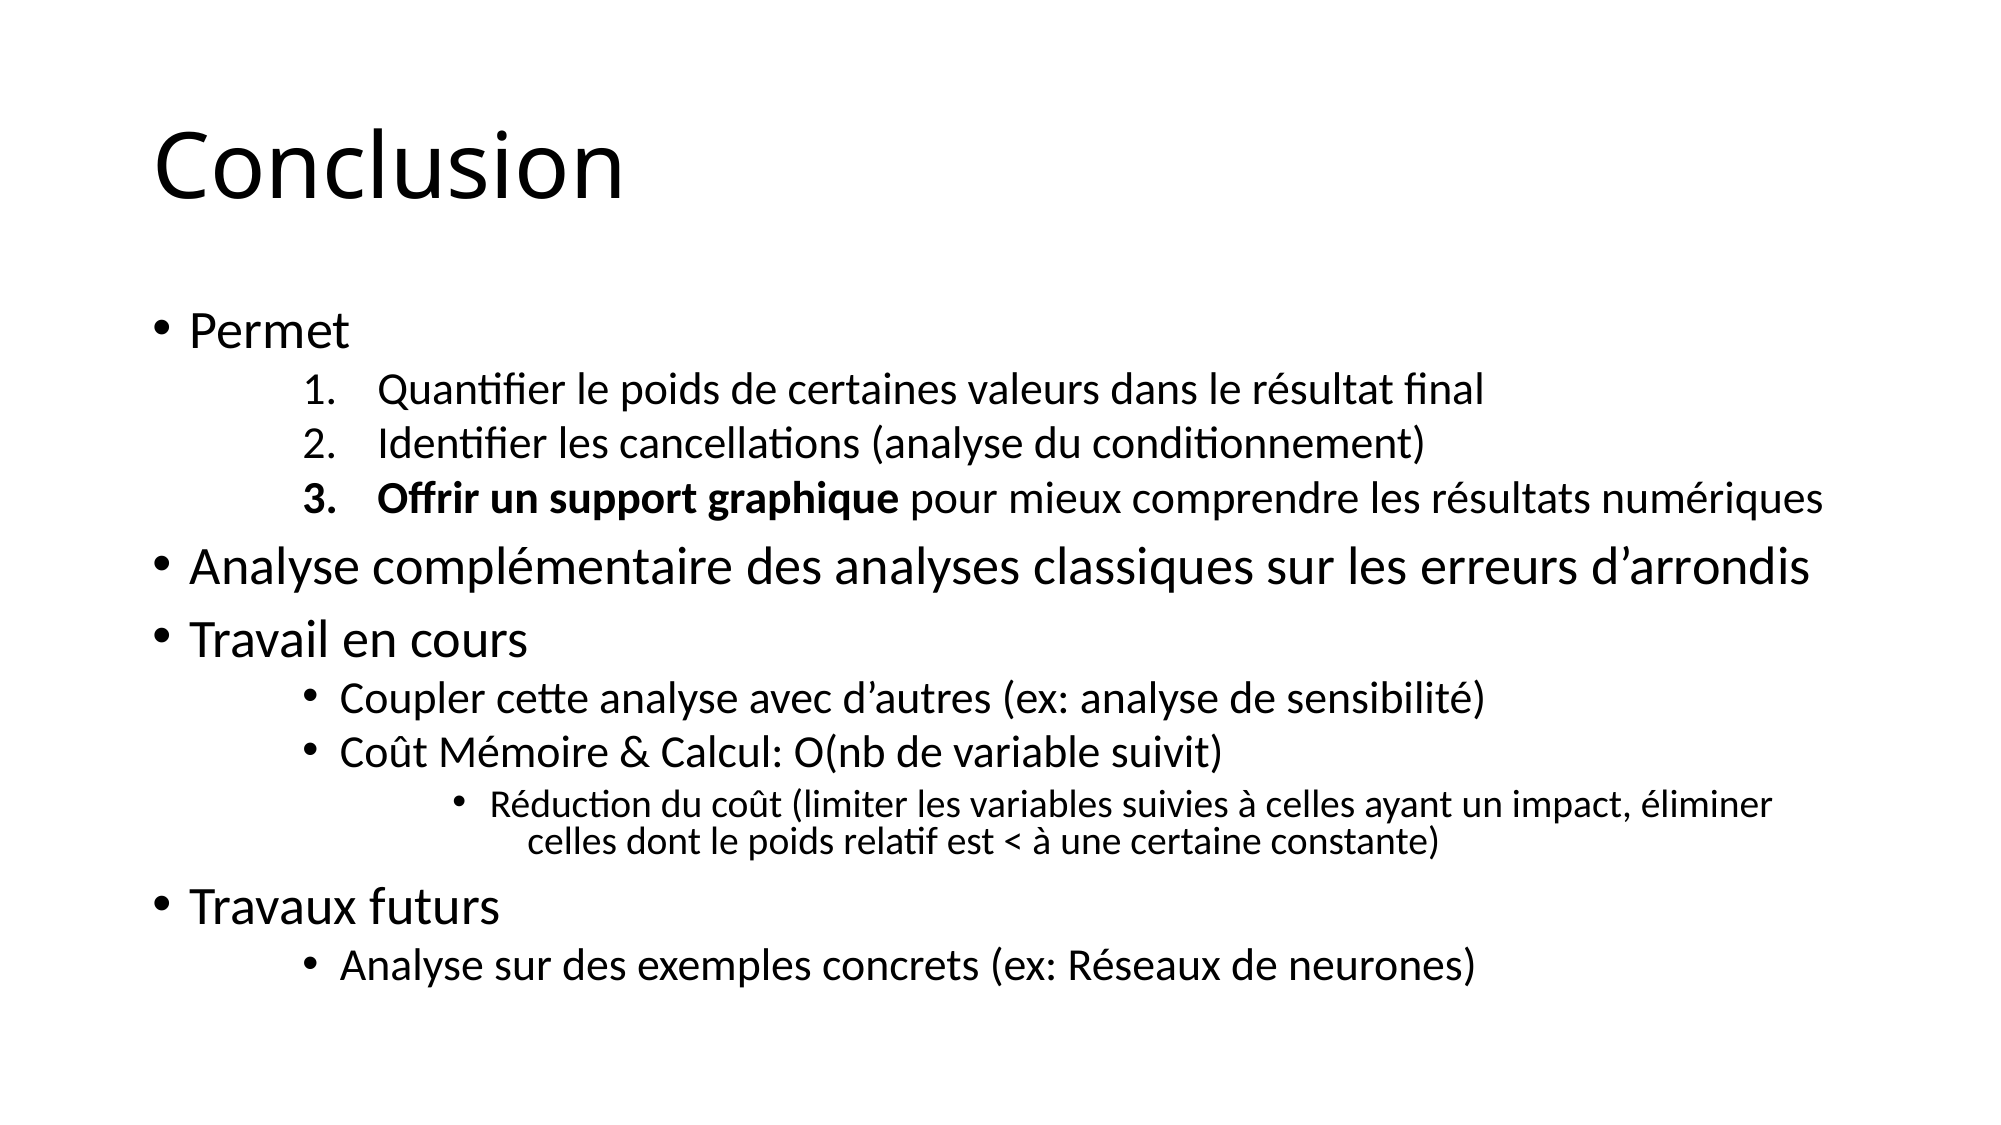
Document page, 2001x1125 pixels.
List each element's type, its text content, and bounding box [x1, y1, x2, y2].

title Conclusion [137, 59, 1863, 278]
list Permet Quantifier le poids de certaines valeurs dans le résultat final Identifier les cancellations (analyse du conditionnement) Offrir un support graphique pour mieux comprendre les résultats numériques Analyse complémentaire des analyses classiques sur les erreurs d’arrondis Travail en cours Coupler cette analyse avec d’autres (ex: analyse de sensibilité) Coût Mémoire & Calcul: O(nb de variable suivit) Réduction du coût (limiter les variables suivies à celles ayant un impact, éliminer celles dont le poids relatif est < à une certaine constante) Travaux futurs Analyse sur des exemples concrets (ex: Réseaux de neurones) [137, 299, 1863, 1014]
